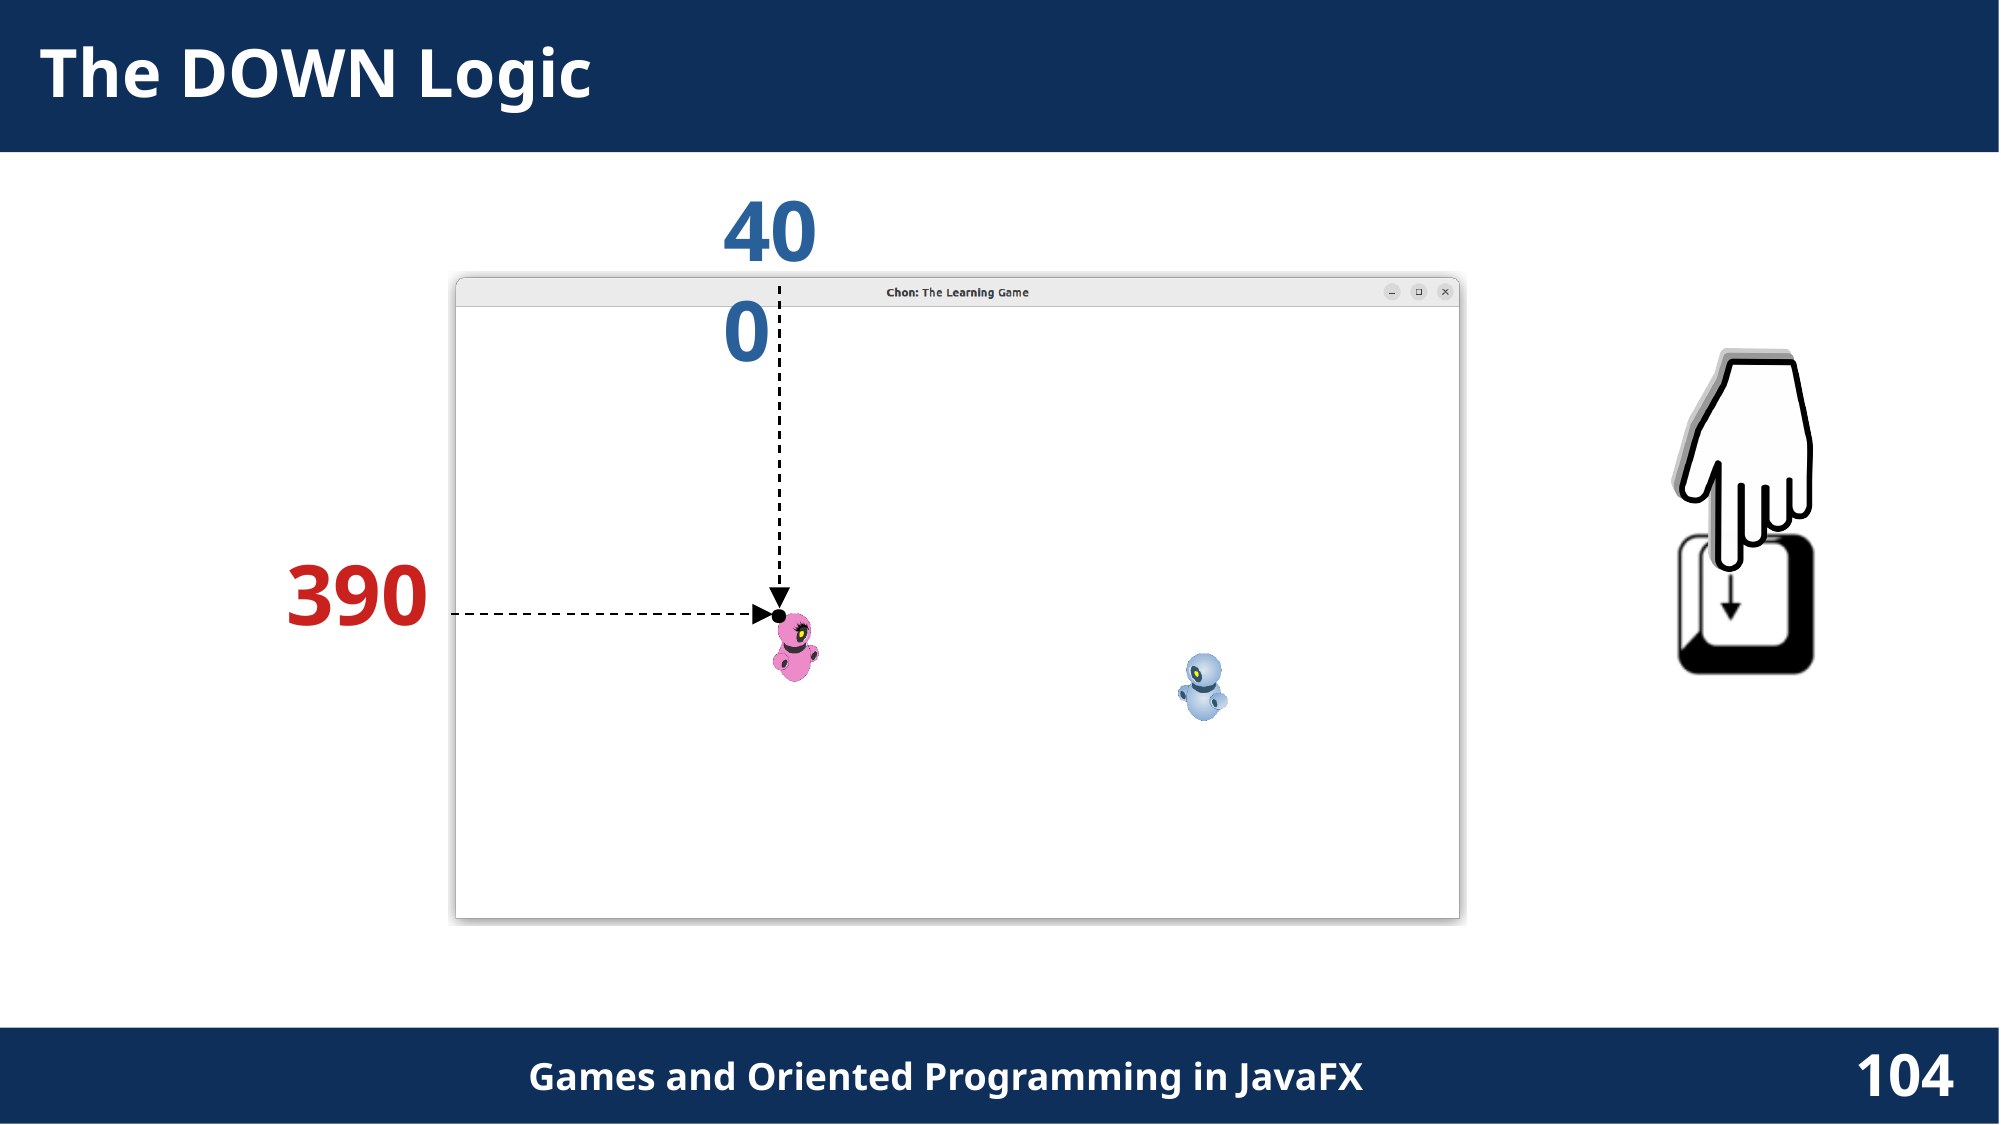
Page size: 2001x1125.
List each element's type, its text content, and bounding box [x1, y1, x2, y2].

text_box . [738, 531, 821, 647]
picture [448, 271, 1467, 926]
text_box The DOWN Logic [25, 23, 1999, 119]
text_box 390 [265, 534, 449, 650]
text_box 400 [708, 171, 874, 386]
picture [1671, 348, 1819, 683]
